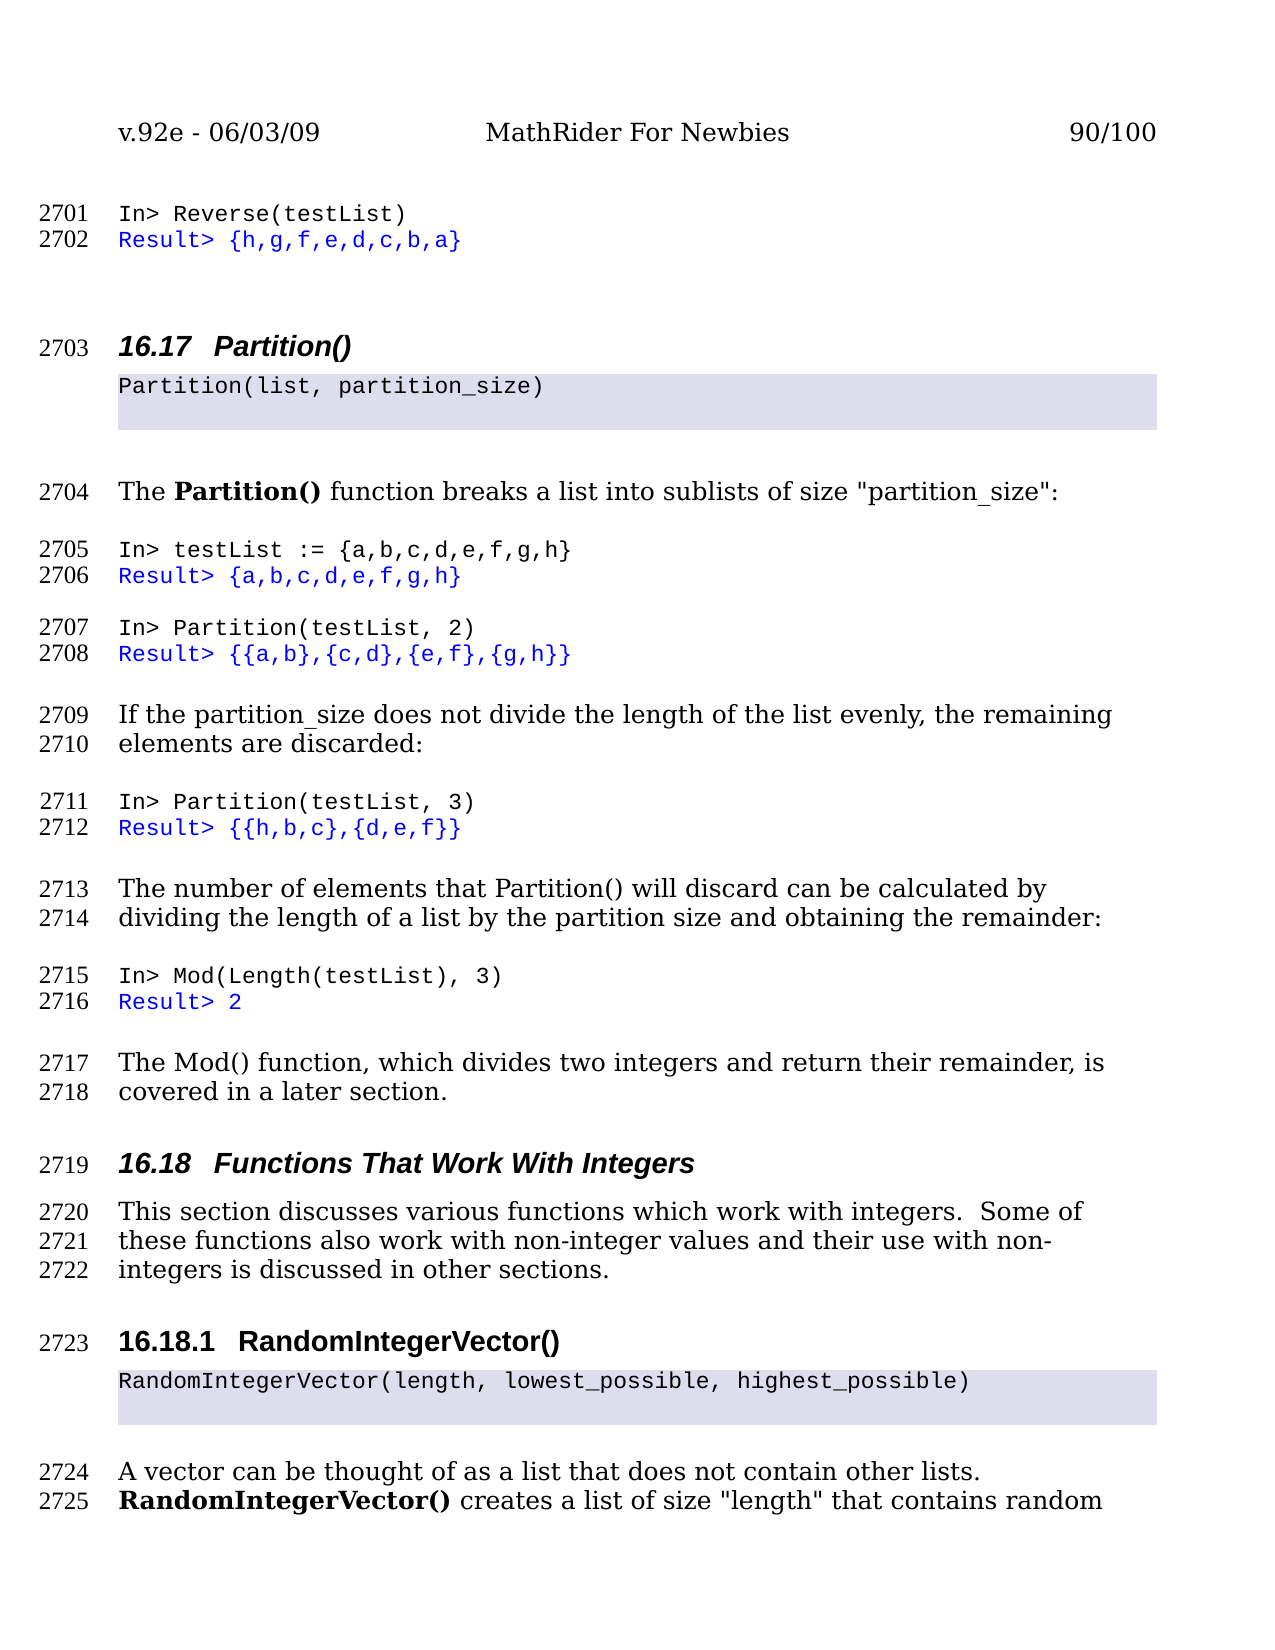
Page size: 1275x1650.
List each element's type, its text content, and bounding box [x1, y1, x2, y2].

text In> testList := {a,b,c,d,e,f,g,h} [118, 538, 1157, 564]
text If the partition_size does not divide the length of the list evenly, the remaining elements are discarded: [118, 700, 1157, 758]
text In> Mod(Length(testList), 3) [118, 964, 1157, 991]
subtitle RandomIntegerVector() [118, 1324, 1157, 1357]
text In> Partition(testList, 2) [118, 616, 1157, 642]
text Result> {a,b,c,d,e,f,g,h} [118, 564, 1157, 590]
subtitle Partition() [118, 329, 1157, 362]
subtitle Functions That Work With Integers [118, 1146, 1157, 1179]
text In> Reverse(testList) [118, 203, 1157, 229]
text A vector can be thought of as a list that does not contain other lists. RandomIntegerVector() creates a list of size "length" that contains random [118, 1457, 1157, 1515]
text This section discusses various functions which work with integers. Some of these functions also work with non-integer values and their use with non-integers is discussed in other sections. [118, 1197, 1157, 1285]
text The Partition() function breaks a list into sublists of size "partition_size": [118, 477, 1157, 506]
text Result> {{h,b,c},{d,e,f}} [118, 816, 1157, 842]
text Result> {h,g,f,e,d,c,b,a} [118, 229, 1157, 254]
text Result> {{a,b},{c,d},{e,f},{g,h}} [118, 642, 1157, 668]
text In> Partition(testList, 3) [118, 790, 1157, 816]
text The number of elements that Partition() will discard can be calculated by dividing the length of a list by the partition size and obtaining the remainder: [118, 874, 1157, 933]
text The Mod() function, which divides two integers and return their remainder, is covered in a later section. [118, 1048, 1157, 1107]
table_header Partition(list, partition_size) [118, 374, 1157, 430]
table_header RandomIntegerVector(length, lowest_possible, highest_possible) [118, 1370, 1157, 1425]
text Result> 2 [118, 991, 1157, 1016]
